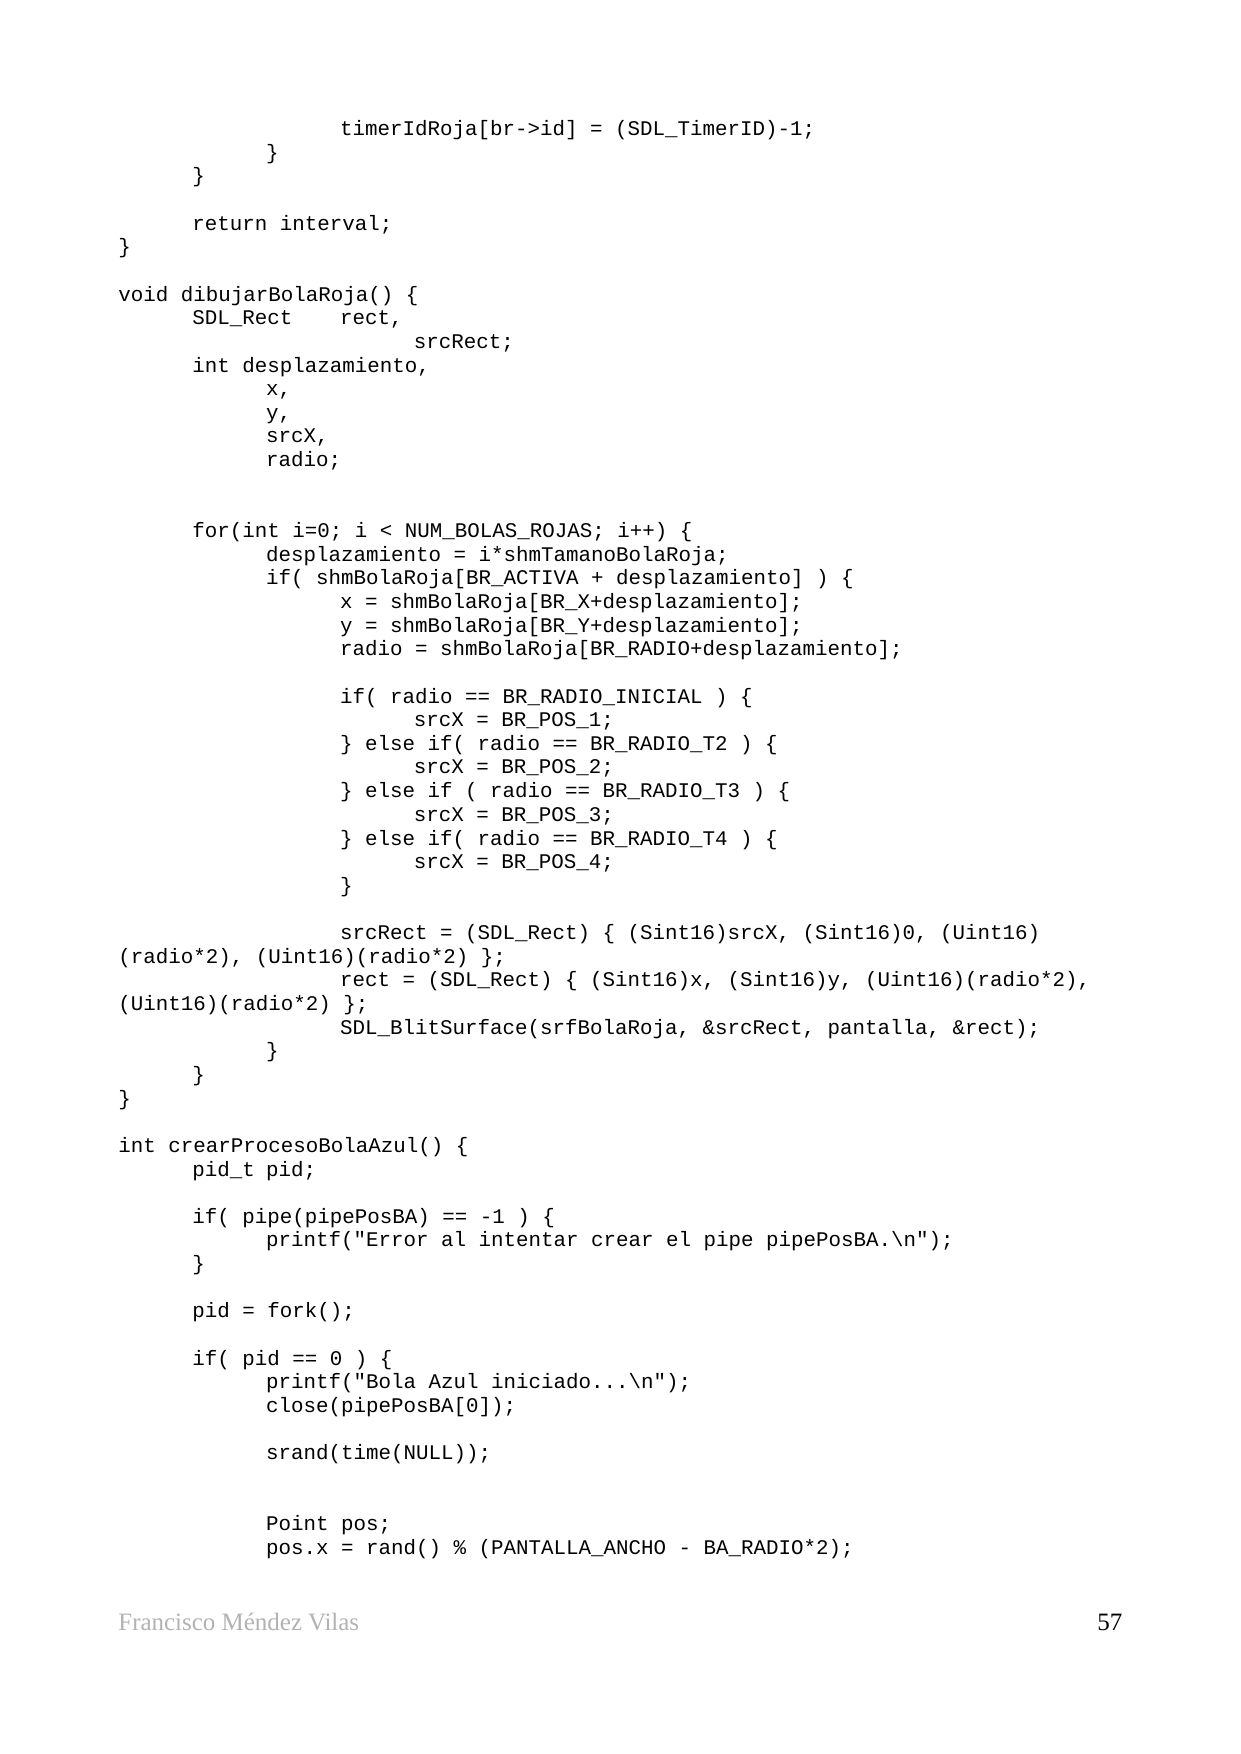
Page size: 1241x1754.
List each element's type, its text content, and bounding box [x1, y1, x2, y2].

text SDL_BlitSurface(srfBolaRoja, &srcRect, pantalla, &rect); [118, 1017, 1122, 1040]
text srand(time(NULL)); [118, 1442, 1122, 1466]
text pid_t pid; [118, 1158, 1122, 1182]
text } [118, 142, 1122, 165]
text srcX = BR_POS_4; [118, 851, 1122, 875]
text radio = shmBolaRoja[BR_RADIO+desplazamiento]; [118, 638, 1122, 662]
text int desplazamiento, [118, 354, 1122, 378]
text } else if( radio == BR_RADIO_T2 ) { [118, 733, 1122, 757]
text printf("Error al intentar crear el pipe pipePosBA.\n"); [118, 1229, 1122, 1253]
text void dibujarBolaRoja() { [118, 284, 1122, 307]
text if( radio == BR_RADIO_INICIAL ) { [118, 686, 1122, 709]
text } [118, 1040, 1122, 1064]
text srcX, [118, 426, 1122, 449]
text srcX = BR_POS_3; [118, 804, 1122, 827]
text y = shmBolaRoja[BR_Y+desplazamiento]; [118, 615, 1122, 638]
text srcX = BR_POS_2; [118, 757, 1122, 780]
text } else if ( radio == BR_RADIO_T3 ) { [118, 780, 1122, 804]
text for(int i=0; i < NUM_BOLAS_ROJAS; i++) { [118, 520, 1122, 544]
text srcRect; [118, 331, 1122, 354]
text if( pipe(pipePosBA) == -1 ) { [118, 1206, 1122, 1229]
text } [118, 1088, 1122, 1111]
text int crearProcesoBolaAzul() { [118, 1135, 1122, 1158]
text close(pipePosBA[0]); [118, 1395, 1122, 1419]
text pos.x = rand() % (PANTALLA_ANCHO - BA_RADIO*2); [118, 1537, 1122, 1561]
text printf("Bola Azul iniciado...\n"); [118, 1371, 1122, 1395]
text return interval; [118, 213, 1122, 236]
text Point pos; [118, 1513, 1122, 1537]
text srcRect = (SDL_Rect) { (Sint16)srcX, (Sint16)0, (Uint16)(radio*2), (Uint16)(radio*2) }; [118, 922, 1122, 969]
text } [118, 1253, 1122, 1277]
text srcX = BR_POS_1; [118, 709, 1122, 733]
text } [118, 236, 1122, 260]
text y, [118, 402, 1122, 426]
text } else if( radio == BR_RADIO_T4 ) { [118, 827, 1122, 851]
text } [118, 1064, 1122, 1088]
text if( shmBolaRoja[BR_ACTIVA + desplazamiento] ) { [118, 567, 1122, 591]
text if( pid == 0 ) { [118, 1348, 1122, 1371]
text } [118, 875, 1122, 898]
text desplazamiento = i*shmTamanoBolaRoja; [118, 544, 1122, 567]
text pid = fork(); [118, 1300, 1122, 1324]
text radio; [118, 449, 1122, 473]
text rect = (SDL_Rect) { (Sint16)x, (Sint16)y, (Uint16)(radio*2), (Uint16)(radio*2) }; [118, 969, 1122, 1017]
text x = shmBolaRoja[BR_X+desplazamiento]; [118, 591, 1122, 615]
text x, [118, 378, 1122, 402]
text timerIdRoja[br->id] = (SDL_TimerID)-1; [118, 118, 1122, 142]
text SDL_Rect rect, [118, 307, 1122, 331]
text } [118, 165, 1122, 189]
